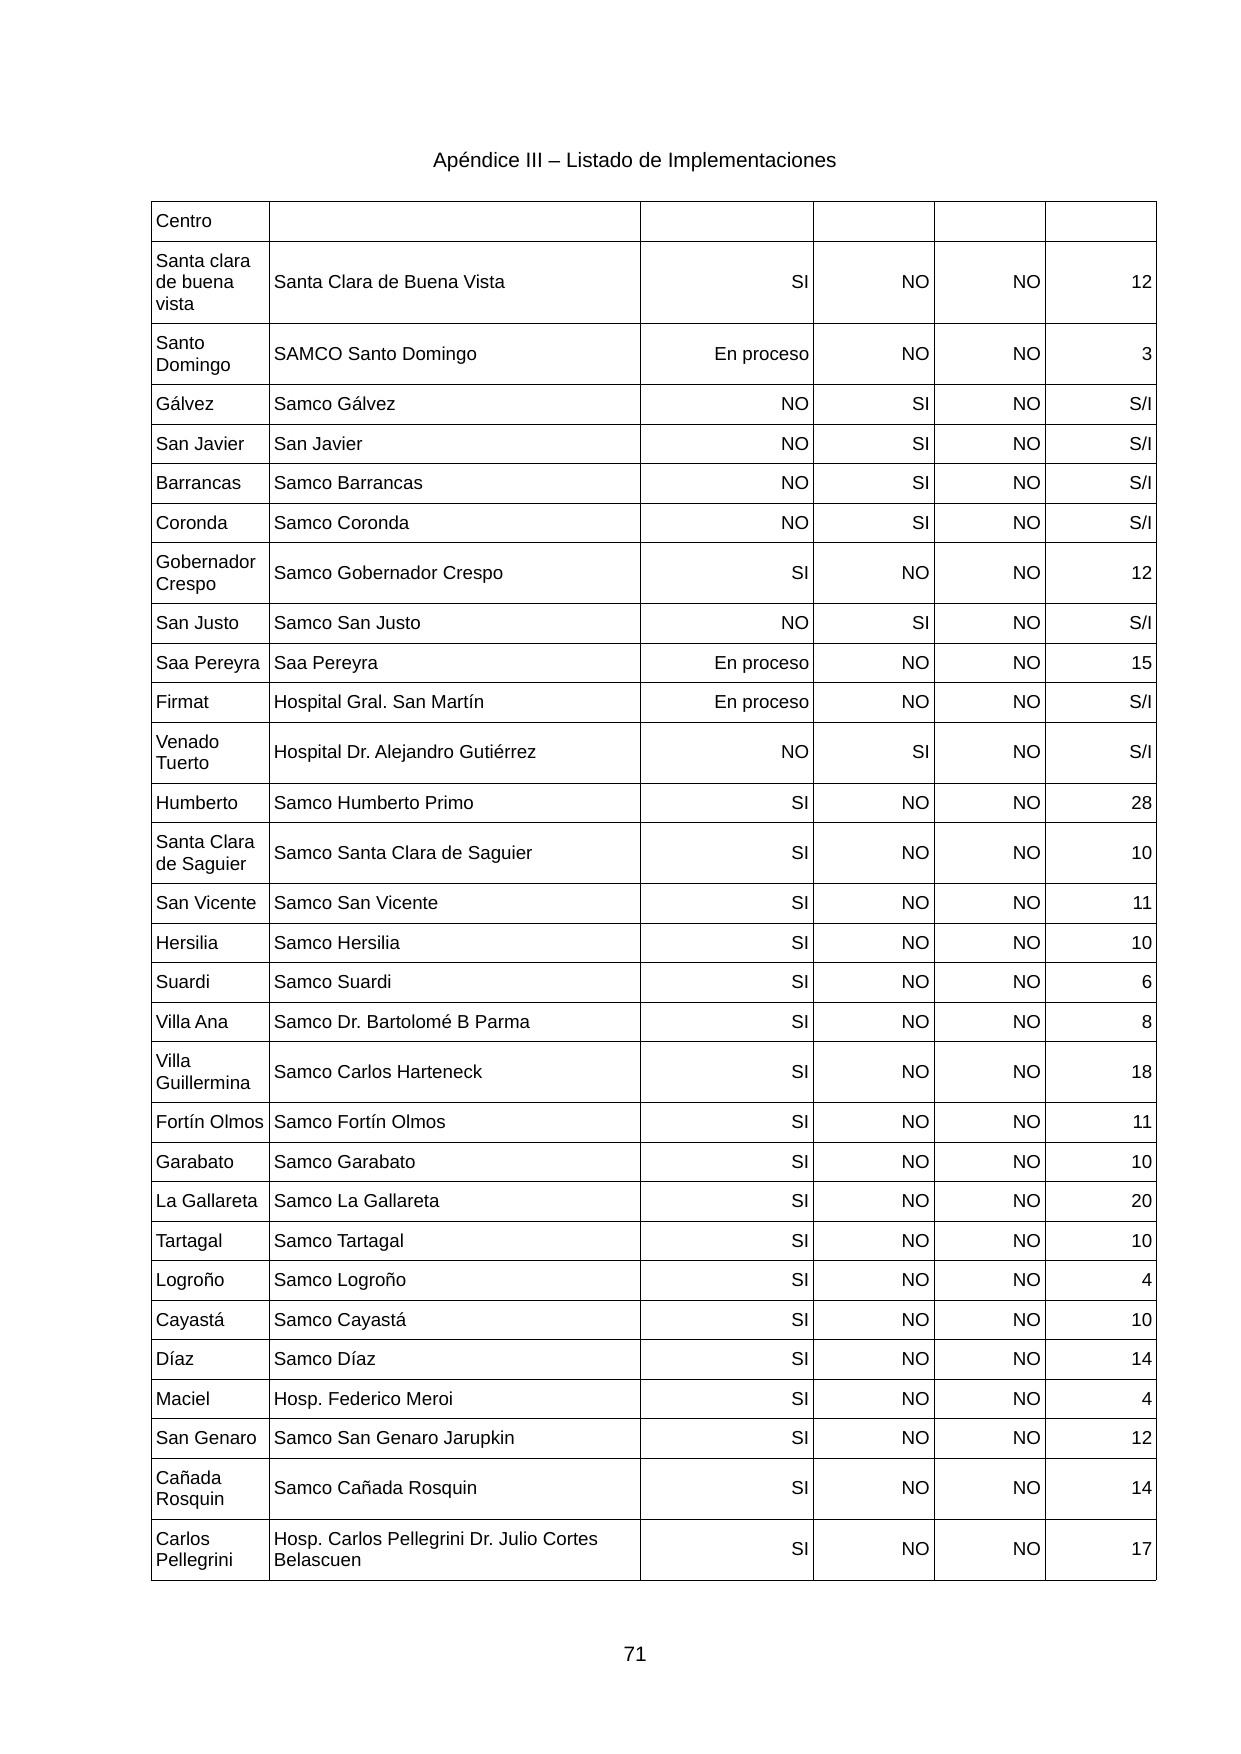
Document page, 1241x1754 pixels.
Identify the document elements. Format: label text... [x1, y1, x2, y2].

table_cell NO [641, 385, 813, 424]
table_cell Hospital Dr. Alejandro Gutiérrez [270, 723, 640, 783]
table_cell Tartagal [152, 1222, 269, 1260]
table_cell Villa Ana [152, 1003, 269, 1041]
table_cell 18 [1046, 1042, 1156, 1102]
table_cell S/I [1046, 604, 1156, 643]
table_cell NO [641, 504, 813, 542]
table_cell Samco Dr. Bartolomé B Parma [270, 1003, 640, 1041]
table_cell S/I [1046, 504, 1156, 542]
table_cell S/I [1046, 425, 1156, 463]
table_cell NO [935, 1301, 1045, 1339]
table_cell S/I [1046, 683, 1156, 722]
table_cell Cayastá [152, 1301, 269, 1339]
table_cell Gálvez [152, 385, 269, 424]
table_cell NO [814, 1222, 934, 1260]
table_cell Santa clara de buena vista [152, 242, 269, 323]
table_cell Centro [152, 202, 269, 241]
table_cell 14 [1046, 1459, 1156, 1518]
table_cell NO [814, 543, 934, 603]
table_cell NO [641, 425, 813, 463]
table_cell SI [641, 1222, 813, 1260]
table_cell 4 [1046, 1380, 1156, 1418]
table_cell Samco Gálvez [270, 385, 640, 424]
table_cell NO [935, 385, 1045, 424]
table_cell NO [935, 1182, 1045, 1221]
table_cell Samco San Vicente [270, 884, 640, 923]
table_cell Samco Díaz [270, 1340, 640, 1378]
table_cell NO [935, 1042, 1045, 1102]
table_cell NO [814, 1301, 934, 1339]
table_cell SI [814, 385, 934, 424]
table_cell NO [641, 723, 813, 783]
table_cell 14 [1046, 1340, 1156, 1378]
table_cell Samco Carlos Harteneck [270, 1042, 640, 1102]
table_cell NO [935, 924, 1045, 962]
table_cell SI [641, 1459, 813, 1518]
table_cell NO [935, 1103, 1045, 1142]
table_cell NO [814, 644, 934, 682]
table_cell San Javier [270, 425, 640, 463]
table_cell Logroño [152, 1261, 269, 1299]
table_cell [1046, 202, 1156, 241]
table_cell Samco Cañada Rosquin [270, 1459, 640, 1518]
table_cell NO [814, 884, 934, 923]
table_cell NO [935, 1459, 1045, 1518]
table_cell NO [935, 464, 1045, 503]
table_cell SI [641, 784, 813, 822]
table_cell Coronda [152, 504, 269, 542]
table_cell 15 [1046, 644, 1156, 682]
table_cell 28 [1046, 784, 1156, 822]
table_cell 10 [1046, 1222, 1156, 1260]
table_cell 10 [1046, 823, 1156, 883]
table_cell NO [641, 604, 813, 643]
table_cell NO [814, 324, 934, 384]
table_cell NO [935, 324, 1045, 384]
table_cell La Gallareta [152, 1182, 269, 1221]
table_cell En proceso [641, 644, 813, 682]
table_cell Samco La Gallareta [270, 1182, 640, 1221]
table_cell Samco Fortín Olmos [270, 1103, 640, 1142]
table_cell NO [814, 1340, 934, 1378]
table_cell Samco Logroño [270, 1261, 640, 1299]
table_cell SI [641, 1340, 813, 1378]
table_cell Barrancas [152, 464, 269, 503]
table_cell Saa Pereyra [152, 644, 269, 682]
table_cell SI [641, 884, 813, 923]
table_cell SI [641, 1261, 813, 1299]
table_cell 8 [1046, 1003, 1156, 1041]
table_cell 10 [1046, 924, 1156, 962]
table_cell 3 [1046, 324, 1156, 384]
table_cell Díaz [152, 1340, 269, 1378]
table_cell 4 [1046, 1261, 1156, 1299]
table_cell Venado Tuerto [152, 723, 269, 783]
table_cell Firmat [152, 683, 269, 722]
table_cell [641, 202, 813, 241]
table_cell San Vicente [152, 884, 269, 923]
table_cell SI [641, 924, 813, 962]
table_cell Hosp. Carlos Pellegrini Dr. Julio Cortes Belascuen [270, 1520, 640, 1579]
table_cell NO [814, 1419, 934, 1457]
table_cell NO [641, 464, 813, 503]
table_cell NO [814, 1459, 934, 1518]
table_cell Hospital Gral. San Martín [270, 683, 640, 722]
table_cell SI [641, 543, 813, 603]
table_cell 11 [1046, 1103, 1156, 1142]
table_cell NO [935, 823, 1045, 883]
table_cell NO [814, 683, 934, 722]
table_cell S/I [1046, 385, 1156, 424]
table_cell NO [935, 1003, 1045, 1041]
table_cell Santa Clara de Buena Vista [270, 242, 640, 323]
table_cell Gobernador Crespo [152, 543, 269, 603]
table_cell SI [641, 1103, 813, 1142]
table_cell San Genaro [152, 1419, 269, 1457]
table_cell NO [935, 504, 1045, 542]
table_cell San Justo [152, 604, 269, 643]
table_cell NO [814, 1103, 934, 1142]
table_cell NO [935, 1143, 1045, 1181]
table_cell [935, 202, 1045, 241]
table_cell NO [814, 1182, 934, 1221]
table_cell SI [814, 464, 934, 503]
table_cell SI [641, 1143, 813, 1181]
table_cell SI [641, 1301, 813, 1339]
table_cell 17 [1046, 1520, 1156, 1579]
table_cell SI [641, 1182, 813, 1221]
table_cell Fortín Olmos [152, 1103, 269, 1142]
table_cell Samco Barrancas [270, 464, 640, 503]
table_cell Samco Suardi [270, 963, 640, 1002]
table_cell Garabato [152, 1143, 269, 1181]
table_cell NO [814, 1380, 934, 1418]
table_cell NO [935, 963, 1045, 1002]
table_cell SI [814, 723, 934, 783]
table_cell 10 [1046, 1301, 1156, 1339]
table_cell NO [935, 1222, 1045, 1260]
table_cell NO [814, 1520, 934, 1579]
table_cell NO [935, 543, 1045, 603]
table_cell NO [814, 1042, 934, 1102]
table_cell Suardi [152, 963, 269, 1002]
table_cell NO [935, 644, 1045, 682]
table_cell SI [641, 1042, 813, 1102]
table_cell Saa Pereyra [270, 644, 640, 682]
table_cell Samco Tartagal [270, 1222, 640, 1260]
table_cell NO [935, 242, 1045, 323]
table_cell S/I [1046, 464, 1156, 503]
table_cell NO [814, 784, 934, 822]
table_cell Villa Guillermina [152, 1042, 269, 1102]
table_cell 11 [1046, 884, 1156, 923]
table_cell NO [935, 1261, 1045, 1299]
table_cell NO [814, 242, 934, 323]
table_cell Humberto [152, 784, 269, 822]
table_cell SI [641, 242, 813, 323]
table_cell SI [641, 1003, 813, 1041]
table_cell NO [935, 604, 1045, 643]
table_cell Hosp. Federico Meroi [270, 1380, 640, 1418]
table_cell S/I [1046, 723, 1156, 783]
table_cell SI [814, 504, 934, 542]
table_cell San Javier [152, 425, 269, 463]
table_cell SI [641, 1380, 813, 1418]
table_cell Carlos Pellegrini [152, 1520, 269, 1579]
table_cell 20 [1046, 1182, 1156, 1221]
table_cell Samco Gobernador Crespo [270, 543, 640, 603]
table_cell NO [935, 784, 1045, 822]
table_cell Samco Garabato [270, 1143, 640, 1181]
table_cell SI [641, 823, 813, 883]
table_cell SI [641, 1520, 813, 1579]
table_cell NO [814, 963, 934, 1002]
table_cell SI [814, 425, 934, 463]
table_cell 10 [1046, 1143, 1156, 1181]
table_cell NO [935, 1380, 1045, 1418]
table_cell Samco Santa Clara de Saguier [270, 823, 640, 883]
table_cell NO [814, 1261, 934, 1299]
table_cell NO [935, 1520, 1045, 1579]
table_cell Samco San Genaro Jarupkin [270, 1419, 640, 1457]
table_cell NO [935, 884, 1045, 923]
table_cell NO [814, 823, 934, 883]
table_cell Samco Humberto Primo [270, 784, 640, 822]
table_cell [270, 202, 640, 241]
table_cell 6 [1046, 963, 1156, 1002]
table_cell Santa Clara de Saguier [152, 823, 269, 883]
table_cell En proceso [641, 324, 813, 384]
table_cell Hersilia [152, 924, 269, 962]
table_cell Santo Domingo [152, 324, 269, 384]
table_cell NO [935, 683, 1045, 722]
table_cell NO [935, 723, 1045, 783]
table_cell NO [935, 1419, 1045, 1457]
table_cell Samco Cayastá [270, 1301, 640, 1339]
table_cell NO [814, 1003, 934, 1041]
table_cell Samco Coronda [270, 504, 640, 542]
table_cell NO [935, 1340, 1045, 1378]
table_cell Samco Hersilia [270, 924, 640, 962]
table_cell Samco San Justo [270, 604, 640, 643]
table_cell NO [814, 1143, 934, 1181]
table_cell NO [814, 924, 934, 962]
table_cell SI [641, 1419, 813, 1457]
table_cell SI [814, 604, 934, 643]
table_cell 12 [1046, 242, 1156, 323]
table_cell 12 [1046, 1419, 1156, 1457]
table_cell NO [935, 425, 1045, 463]
table_cell En proceso [641, 683, 813, 722]
table_cell SAMCO Santo Domingo [270, 324, 640, 384]
table_cell Cañada Rosquin [152, 1459, 269, 1518]
table_cell Maciel [152, 1380, 269, 1418]
table_cell 12 [1046, 543, 1156, 603]
table_cell SI [641, 963, 813, 1002]
table_cell [814, 202, 934, 241]
